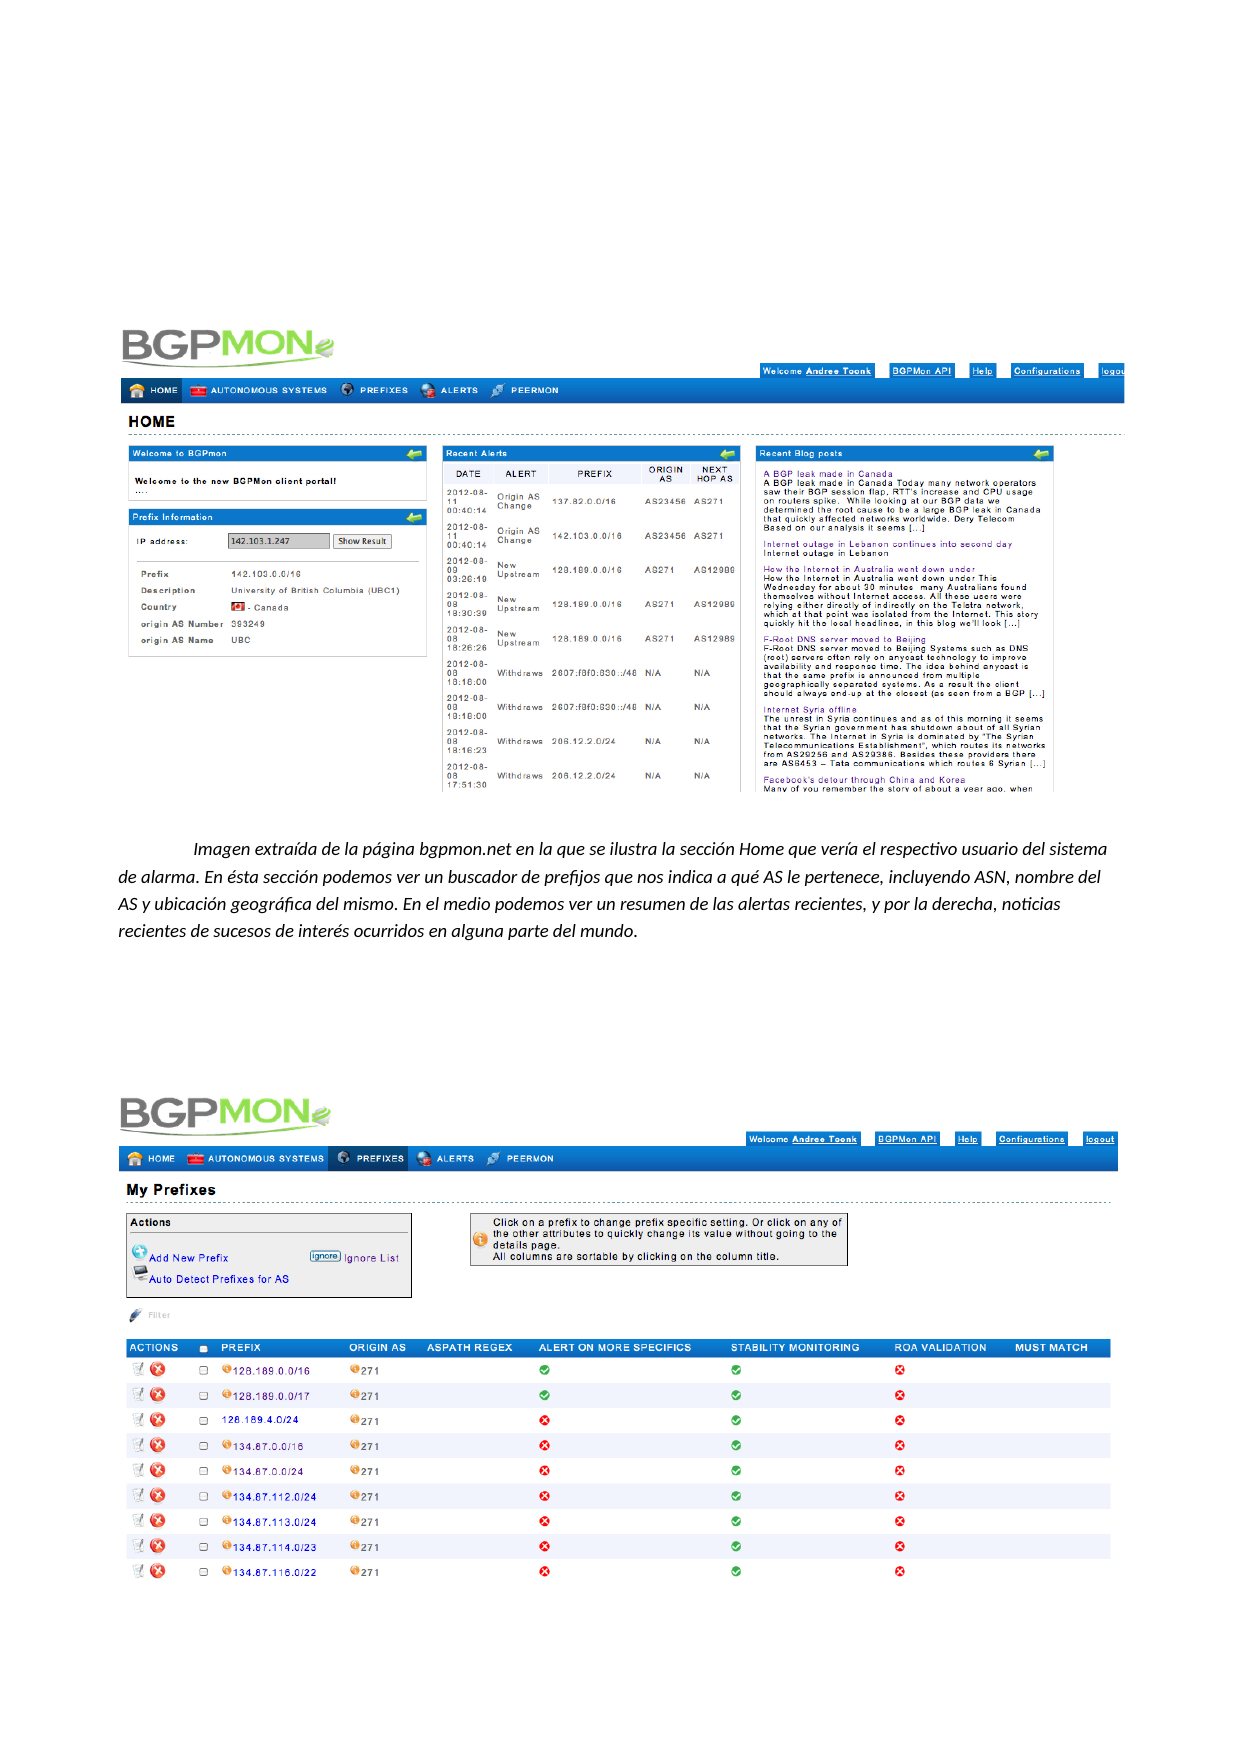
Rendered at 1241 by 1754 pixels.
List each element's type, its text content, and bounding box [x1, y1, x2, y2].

picture [118, 1092, 1123, 1579]
text Imagen extraída de la página bgpmon.net en la que se ilustra la sección Home que vería el respectivo usuario del sistema de alarma. En ésta sección podemos ver un buscador de prefijos que nos indica a qué AS le pertenece, incluyendo ASN, nombre del AS y ubicación geográfica del mismo. En el medio podemos ver un resumen de las alertas recientes, y por la derecha, noticias recientes de sucesos de interés ocurridos en alguna parte del mundo. [118, 833, 1122, 942]
picture [120, 322, 1125, 792]
